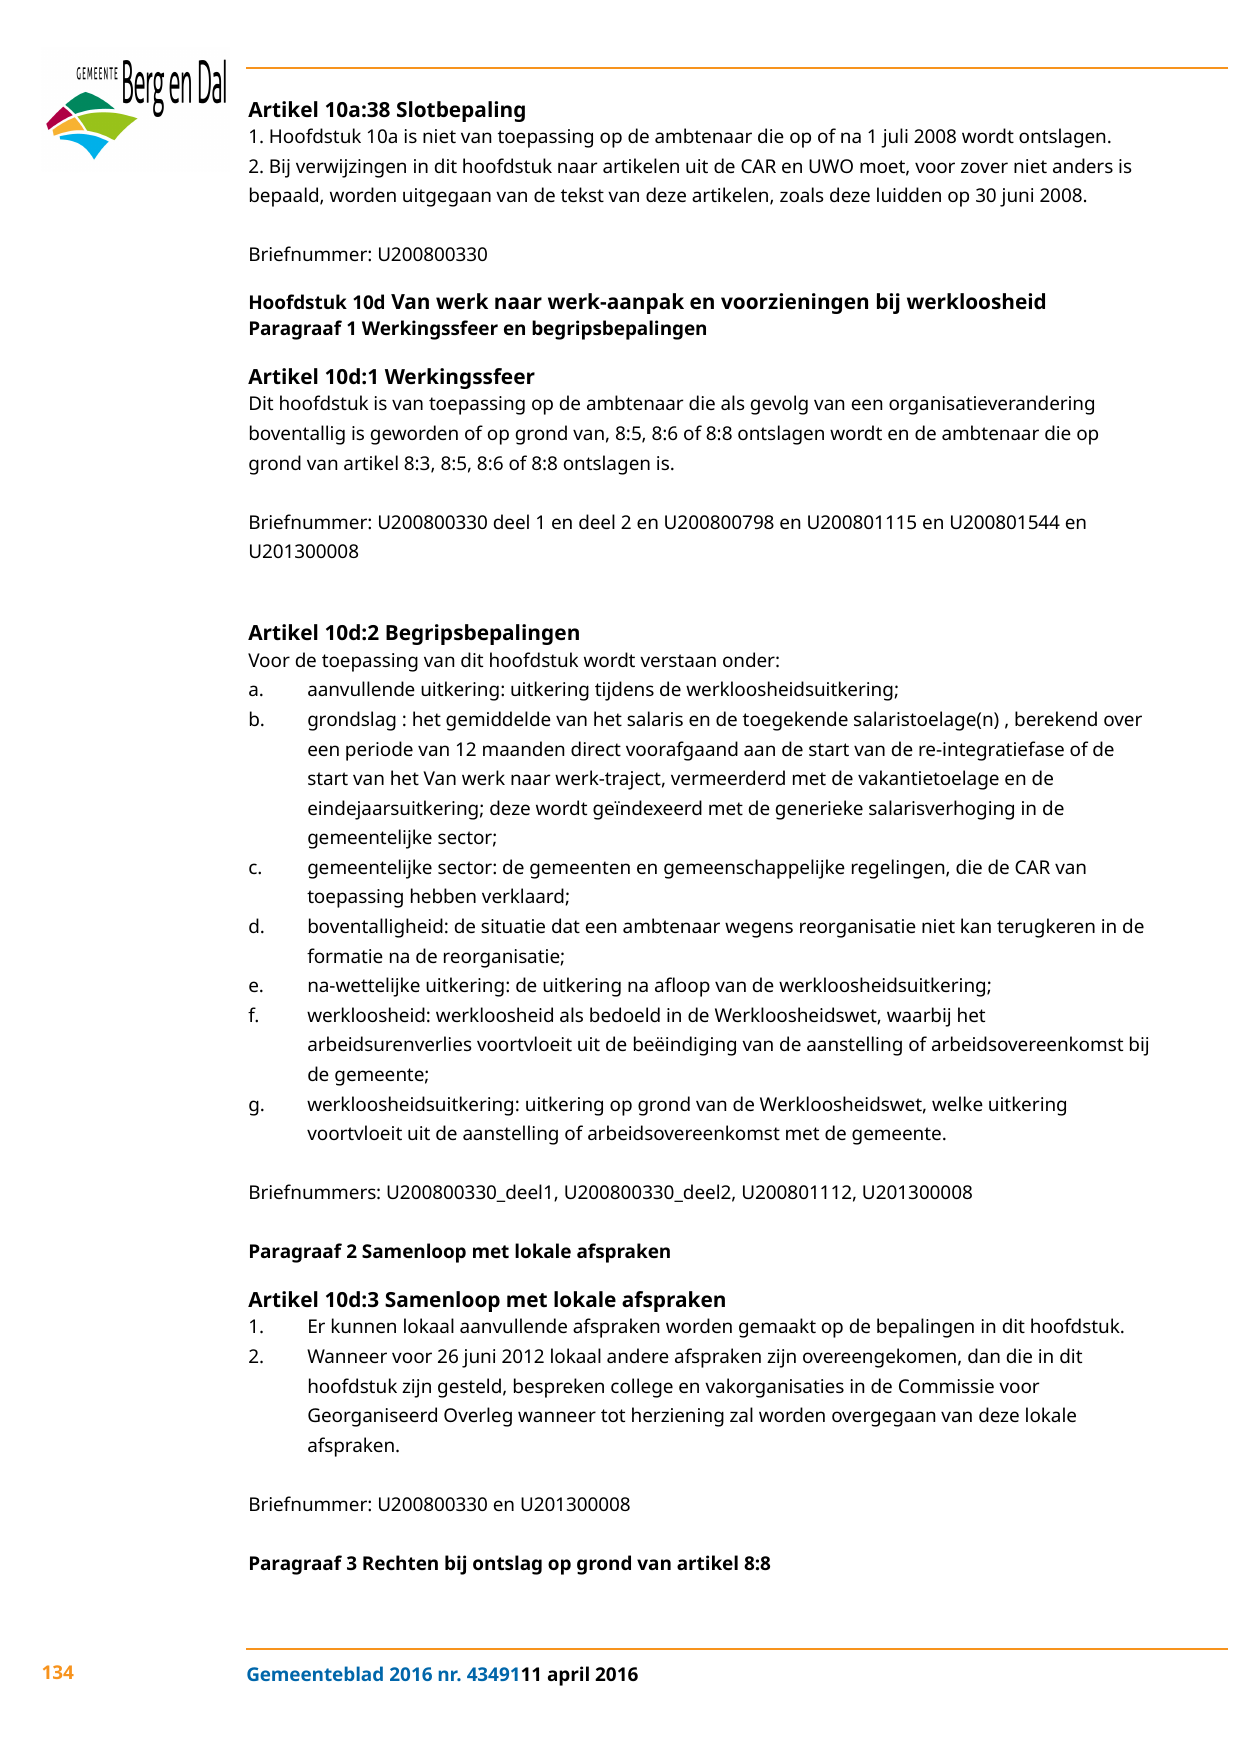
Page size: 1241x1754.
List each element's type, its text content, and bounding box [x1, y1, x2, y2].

text Briefnummer: U200800330 deel 1 en deel 2 en U200800798 en U200801115 en U200801544 en U201300008 [248, 509, 1152, 564]
text Paragraaf 3 Rechten bij ontslag op grond van artikel 8:8 [248, 1550, 1152, 1576]
list werkloosheid: werkloosheid als bedoeld in de Werkloosheidswet, waarbij het arbeidsurenverlies voortvloeit uit de beëindiging van de aanstelling of arbeidsovereenkomst bij de gemeente; [248, 1002, 1152, 1087]
text Briefnummer: U200800330 [248, 242, 1152, 267]
text Artikel 10d:3 Samenloop met lokale afspraken [248, 1285, 1152, 1314]
text Paragraaf 2 Samenloop met lokale afspraken [248, 1239, 1152, 1264]
picture [41, 47, 231, 172]
list na-wettelijke uitkering: de uitkering na afloop van de werkloosheidsuitkering; [248, 972, 1152, 998]
text Voor de toepassing van dit hoofdstuk wordt verstaan onder: [248, 647, 1152, 673]
text Artikel 10d:2 Begripsbepalingen [248, 618, 1152, 647]
text Artikel 10a:38 Slotbepaling [248, 95, 1152, 123]
text Artikel 10d:1 Werkingssfeer [248, 362, 1152, 391]
text Paragraaf 1 Werkingssfeer en begripsbepalingen [248, 316, 1152, 341]
text Briefnummers: U200800330_deel1, U200800330_deel2, U200801112, U201300008 [248, 1179, 1152, 1205]
list aanvullende uitkering: uitkering tijdens de werkloosheidsuitkering; [248, 677, 1152, 702]
list grondslag : het gemiddelde van het salaris en de toegekende salaristoelage(n) , berekend over een periode van 12 maanden direct voorafgaand aan de start van de re-integratiefase of de start van het Van werk naar werk-traject, vermeerderd met de vakantietoelage en de eindejaarsuitkering; deze wordt geïndexeerd met de generieke salarisverhoging in de gemeentelijke sector; [248, 706, 1152, 850]
list boventalligheid: de situatie dat een ambtenaar wegens reorganisatie niet kan terugkeren in de formatie na de reorganisatie; [248, 913, 1152, 968]
text Dit hoofdstuk is van toepassing op de ambtenaar die als gevolg van een organisatieverandering boventallig is geworden of op grond van, 8:5, 8:6 of 8:8 ontslagen wordt en de ambtenaar die op grond van artikel 8:3, 8:5, 8:6 of 8:8 ontslagen is. [248, 391, 1152, 476]
list Er kunnen lokaal aanvullende afspraken worden gemaakt op de bepalingen in dit hoofdstuk. [248, 1314, 1152, 1339]
list gemeentelijke sector: de gemeenten en gemeenschappelijke regelingen, die de CAR van toepassing hebben verklaard; [248, 854, 1152, 909]
list werkloosheidsuitkering: uitkering op grond van de Werkloosheidswet, welke uitkering voortvloeit uit de aanstelling of arbeidsovereenkomst met de gemeente. [248, 1091, 1152, 1146]
text Hoofdstuk 10d Van werk naar werk-aanpak en voorzieningen bij werkloosheid [248, 287, 1152, 316]
text Briefnummer: U200800330 en U201300008 [248, 1491, 1152, 1517]
text 2. Bij verwijzingen in dit hoofdstuk naar artikelen uit de CAR en UWO moet, voor zover niet anders is bepaald, worden uitgegaan van de tekst van deze artikelen, zoals deze luidden op 30 juni 2008. [248, 153, 1152, 208]
text 1. Hoofdstuk 10a is niet van toepassing op de ambtenaar die op of na 1 juli 2008 wordt ontslagen. [248, 123, 1152, 149]
list Wanneer voor 26 juni 2012 lokaal andere afspraken zijn overeengekomen, dan die in dit hoofdstuk zijn gesteld, bespreken college en vakorganisaties in de Commissie voor Georganiseerd Overleg wanneer tot herziening zal worden overgegaan van deze lokale afspraken. [248, 1343, 1152, 1458]
